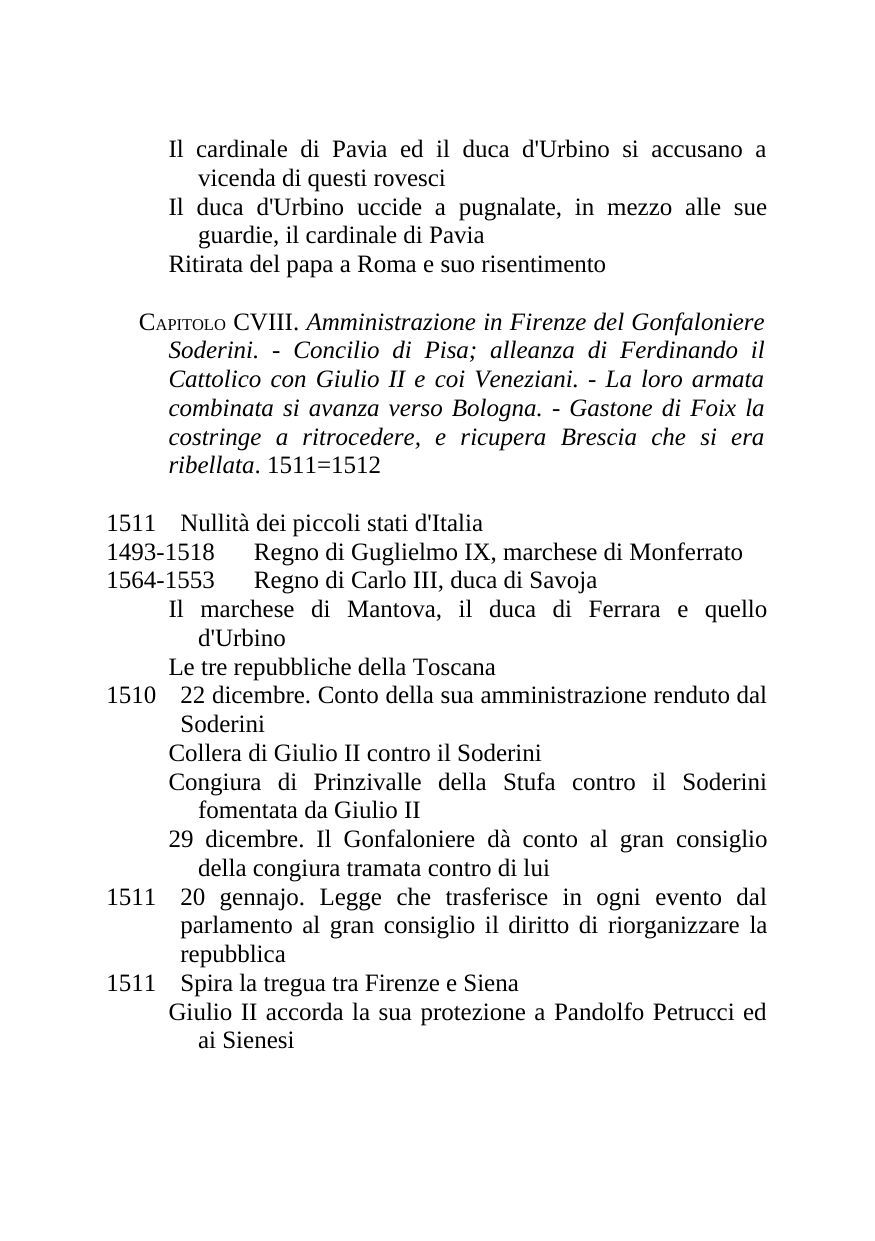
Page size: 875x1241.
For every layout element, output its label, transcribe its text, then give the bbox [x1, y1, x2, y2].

text 29 dicembre. Il Gonfaloniere dà conto al gran consiglio della congiura tramata contro di lui [168, 824, 768, 882]
text Capitolo CVIII. Amministrazione in Firenze del Gonfaloniere Soderini. - Concilio di Pisa; alleanza di Ferdinando il Cattolico con Giulio II e coi Veneziani. - La loro armata combinata si avanza verso Bologna. - Gastone di Foix la costringe a ritrocedere, e ricupera Brescia che si era ribellata. 1511=1512 [139, 307, 768, 479]
text Il marchese di Mantova, il duca di Ferrara e quello d'Urbino [168, 594, 768, 652]
text Il cardinale di Pavia ed il duca d'Urbino si accusano a vicenda di questi rovesci [168, 134, 768, 192]
text 1493-1518 Regno di Guglielmo IX, marchese di Monferrato [106, 537, 768, 566]
text 1510 22 dicembre. Conto della sua amministrazione renduto dal Soderini [106, 681, 768, 738]
text 1511 Nullità dei piccoli stati d'Italia [106, 508, 768, 537]
text Congiura di Prinzivalle della Stufa contro il Soderini fomentata da Giulio II [168, 767, 768, 824]
text Ritirata del papa a Roma e suo risentimento [168, 249, 768, 278]
text Collera di Giulio II contro il Soderini [168, 738, 768, 767]
text 1511 20 gennajo. Legge che trasferisce in ogni evento dal parlamento al gran consiglio il diritto di riorganizzare la repubblica [106, 882, 768, 968]
text 1511 Spira la tregua tra Firenze e Siena [106, 968, 768, 997]
text 1564-1553 Regno di Carlo III, duca di Savoja [106, 566, 768, 594]
text Il duca d'Urbino uccide a pugnalate, in mezzo alle sue guardie, il cardinale di Pavia [168, 192, 768, 249]
text Le tre repubbliche della Toscana [168, 652, 768, 681]
text Giulio II accorda la sua protezione a Pandolfo Petrucci ed ai Sienesi [168, 997, 768, 1054]
